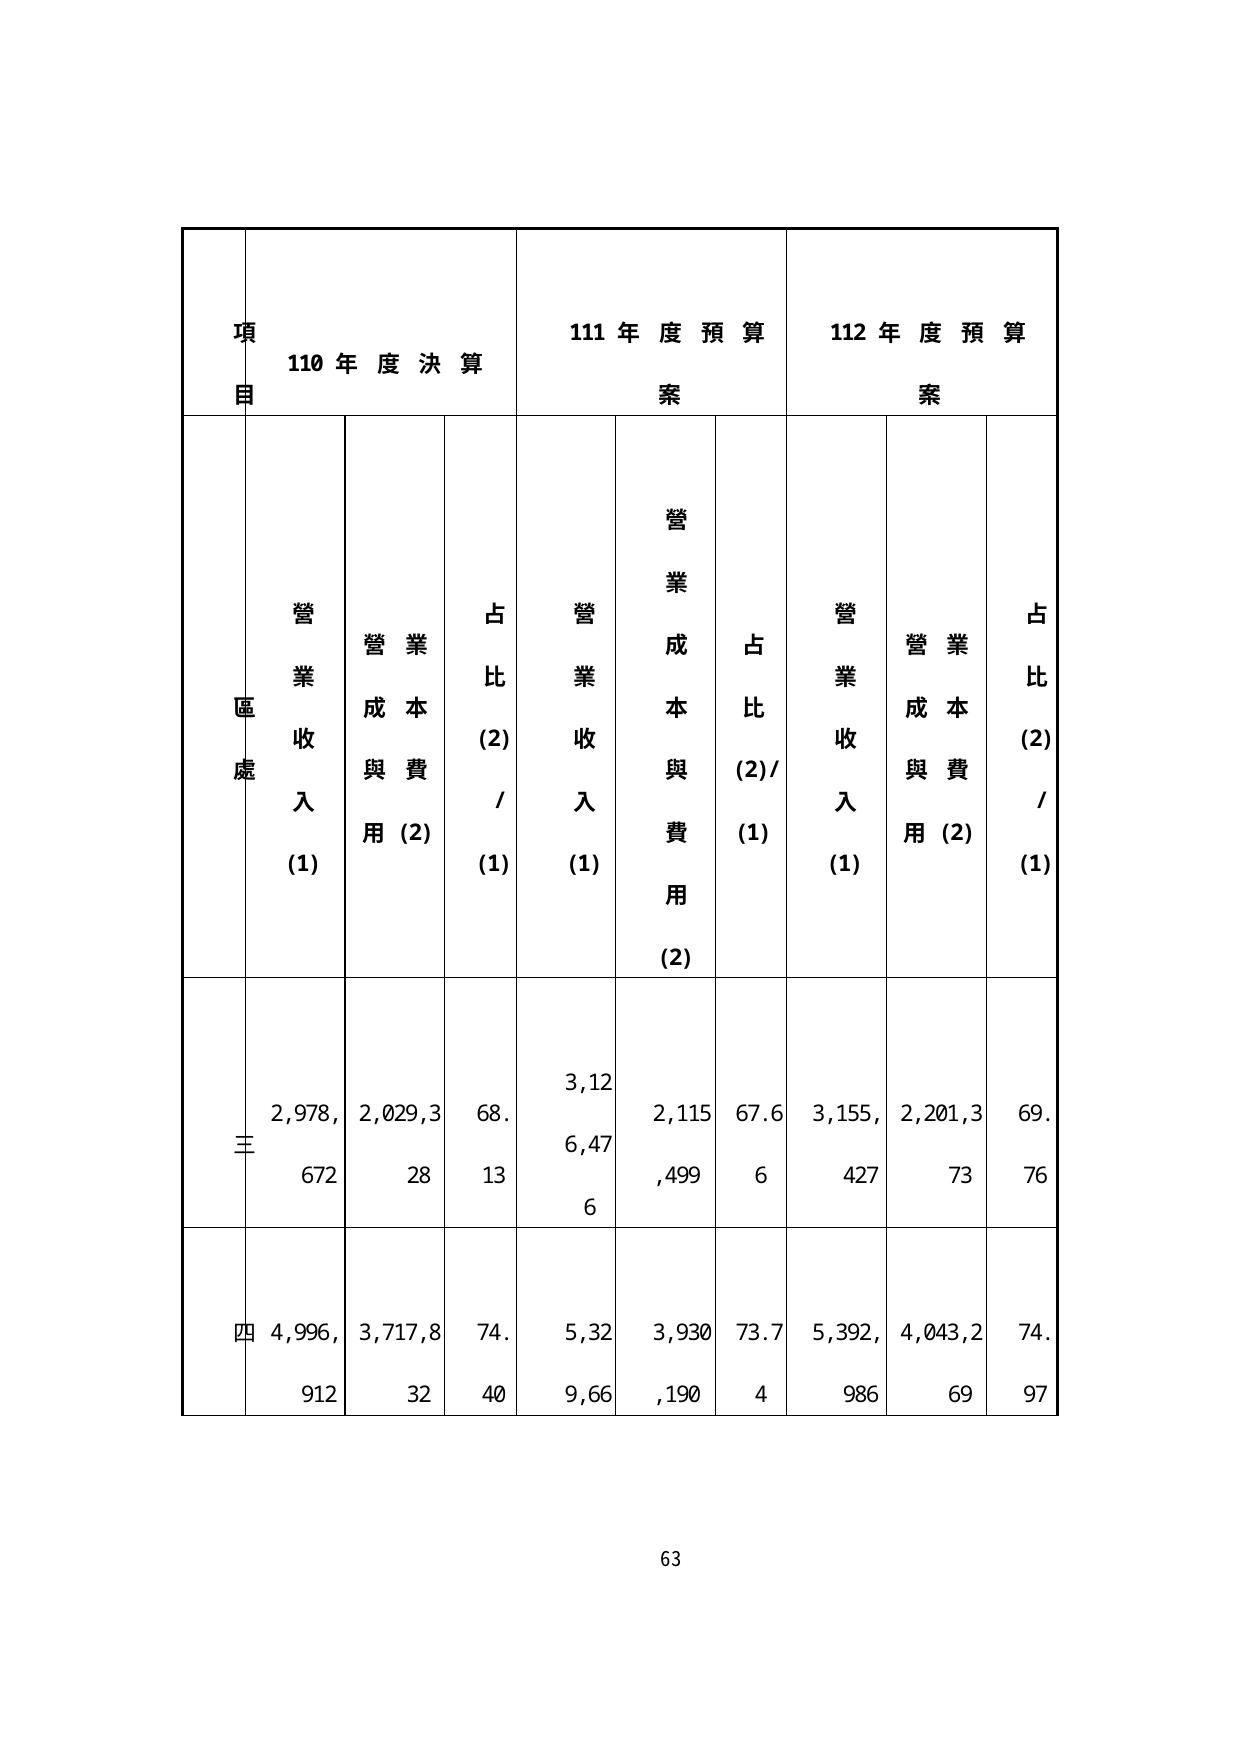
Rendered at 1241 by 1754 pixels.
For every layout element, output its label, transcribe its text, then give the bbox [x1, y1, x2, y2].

table_cell 74.40 [445, 1228, 516, 1415]
table_cell 三 [184, 978, 245, 1227]
table_header 111年度預算案 [517, 230, 786, 415]
table_cell 5,392,986 [787, 1228, 886, 1415]
table_cell 73.74 [716, 1228, 786, 1415]
table_cell 2,029,328 [346, 978, 444, 1227]
table_cell 占比(2)/(1) [716, 416, 786, 977]
table_cell 區處 [184, 416, 245, 977]
table_cell 營業收入(1) [246, 416, 344, 977]
table_cell 四 [237, 1325, 241, 1335]
table_cell 營業成本與費用(2) [616, 416, 715, 977]
table_cell 營業收入(1) [787, 416, 886, 977]
table_cell 四 [184, 1228, 245, 1415]
table_cell 4,996,912 [246, 1228, 344, 1415]
table_cell 占比(2)/(1) [445, 416, 516, 977]
table_cell 2,201,373 [887, 978, 986, 1227]
table_cell 2,978,672 [246, 978, 344, 1227]
table_cell 區處 [238, 700, 245, 715]
table_cell 占比(2)/(1) [987, 416, 1056, 977]
table_cell 2,115,499 [616, 978, 715, 1227]
table_cell 營業成本與費用(2) [887, 416, 986, 977]
table_cell 67.66 [716, 978, 786, 1227]
table_cell 69.76 [987, 978, 1056, 1227]
table_cell 68.13 [445, 978, 516, 1227]
table_header 項目 [239, 325, 245, 335]
table_cell 3,126,476 [517, 978, 615, 1227]
table_cell 四 [237, 1325, 245, 1339]
table_cell 營業收入(1) [517, 416, 615, 977]
table_cell 74.97 [987, 1228, 1056, 1415]
table_cell 5,329,66 [517, 1228, 615, 1415]
table_header 110年度決算 [246, 230, 516, 415]
table_cell 營業成本與費用(2) [346, 416, 444, 977]
table_header 項目 [184, 230, 245, 415]
table_cell 3,717,832 [346, 1228, 444, 1415]
table_cell 3,930,190 [616, 1228, 715, 1415]
table_cell 3,155,427 [787, 978, 886, 1227]
table_header 112年度預算案 [787, 230, 1056, 415]
table_cell 4,043,269 [887, 1228, 986, 1415]
